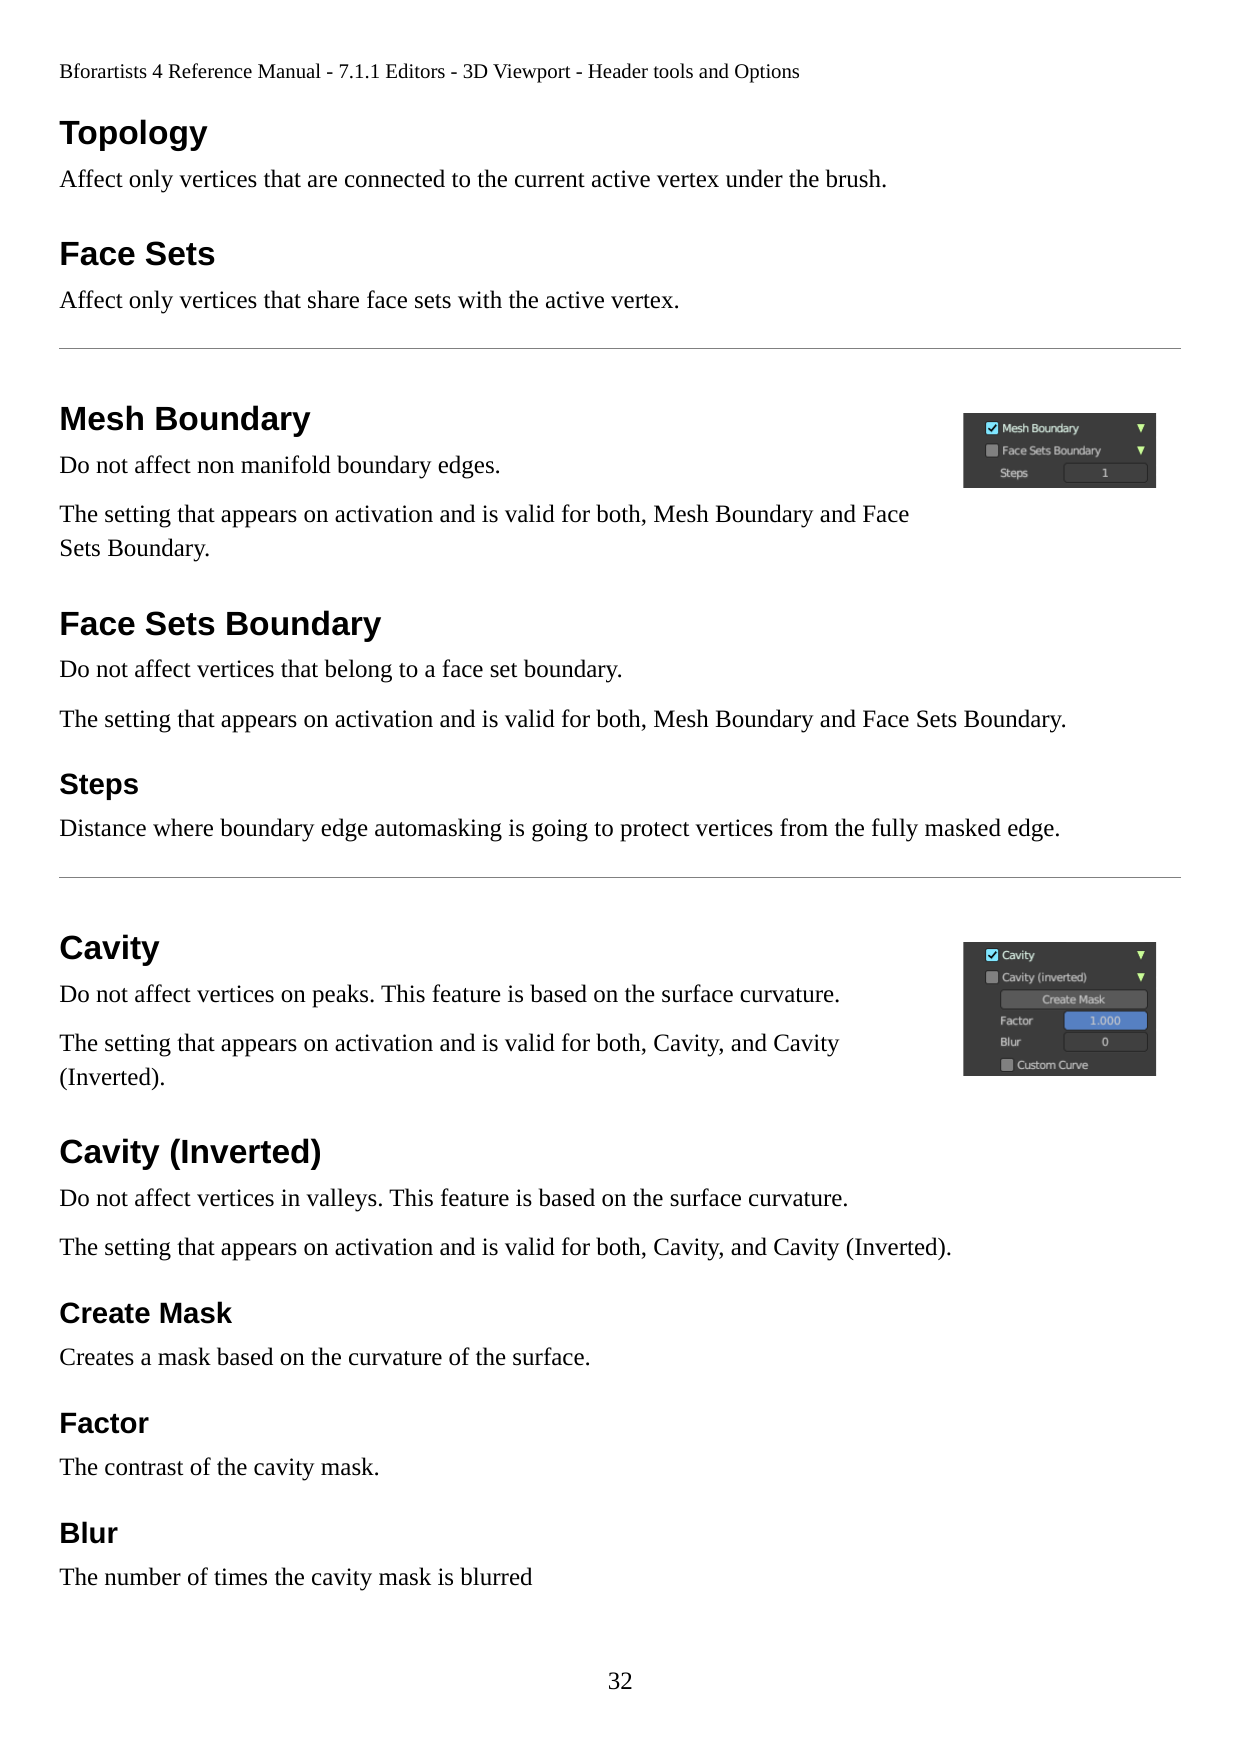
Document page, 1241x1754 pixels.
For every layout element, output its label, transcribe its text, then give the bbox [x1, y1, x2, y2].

text The setting that appears on activation and is valid for both, Mesh Boundary and Face Sets Boundary. [59, 704, 1181, 732]
text Creates a mask based on the curvature of the surface. [59, 1342, 1181, 1371]
text Affect only vertices that are connected to the current active vertex under the brush. [59, 164, 1181, 192]
subtitle Cavity [59, 928, 1181, 966]
text Do not affect non manifold boundary edges. [59, 450, 963, 479]
text Distance where boundary edge automasking is going to protect vertices from the fully masked edge. [59, 813, 1181, 842]
text Affect only vertices that share face sets with the active vertex. [59, 285, 1181, 313]
text Do not affect vertices that belong to a face set boundary. [59, 654, 1181, 683]
text The setting that appears on activation and is valid for both, Cavity, and Cavity (Inverted). [59, 1232, 1181, 1261]
text The setting that appears on activation and is valid for both, Cavity, and Cavity (Inverted). [59, 1028, 1181, 1091]
text The number of times the cavity mask is blurred [59, 1562, 1181, 1591]
subtitle Create Mask [59, 1296, 1181, 1330]
picture [963, 413, 1157, 488]
subtitle Cavity (Inverted) [59, 1132, 1181, 1171]
subtitle Face Sets [59, 234, 1181, 272]
text Do not affect vertices in valleys. This feature is based on the surface curvature. [59, 1183, 1181, 1212]
subtitle Face Sets Boundary [59, 603, 1181, 642]
text Do not affect vertices on peaks. This feature is based on the surface curvature. [59, 979, 963, 1007]
text The contrast of the cavity mask. [59, 1452, 1181, 1481]
text The setting that appears on activation and is valid for both, Mesh Boundary and Face Sets Boundary. [59, 499, 1181, 562]
subtitle Mesh Boundary [59, 399, 1181, 437]
subtitle Blur [59, 1516, 1181, 1549]
subtitle Topology [59, 113, 1181, 151]
picture [963, 942, 1157, 1076]
subtitle Factor [59, 1406, 1181, 1440]
subtitle Steps [59, 767, 1181, 801]
